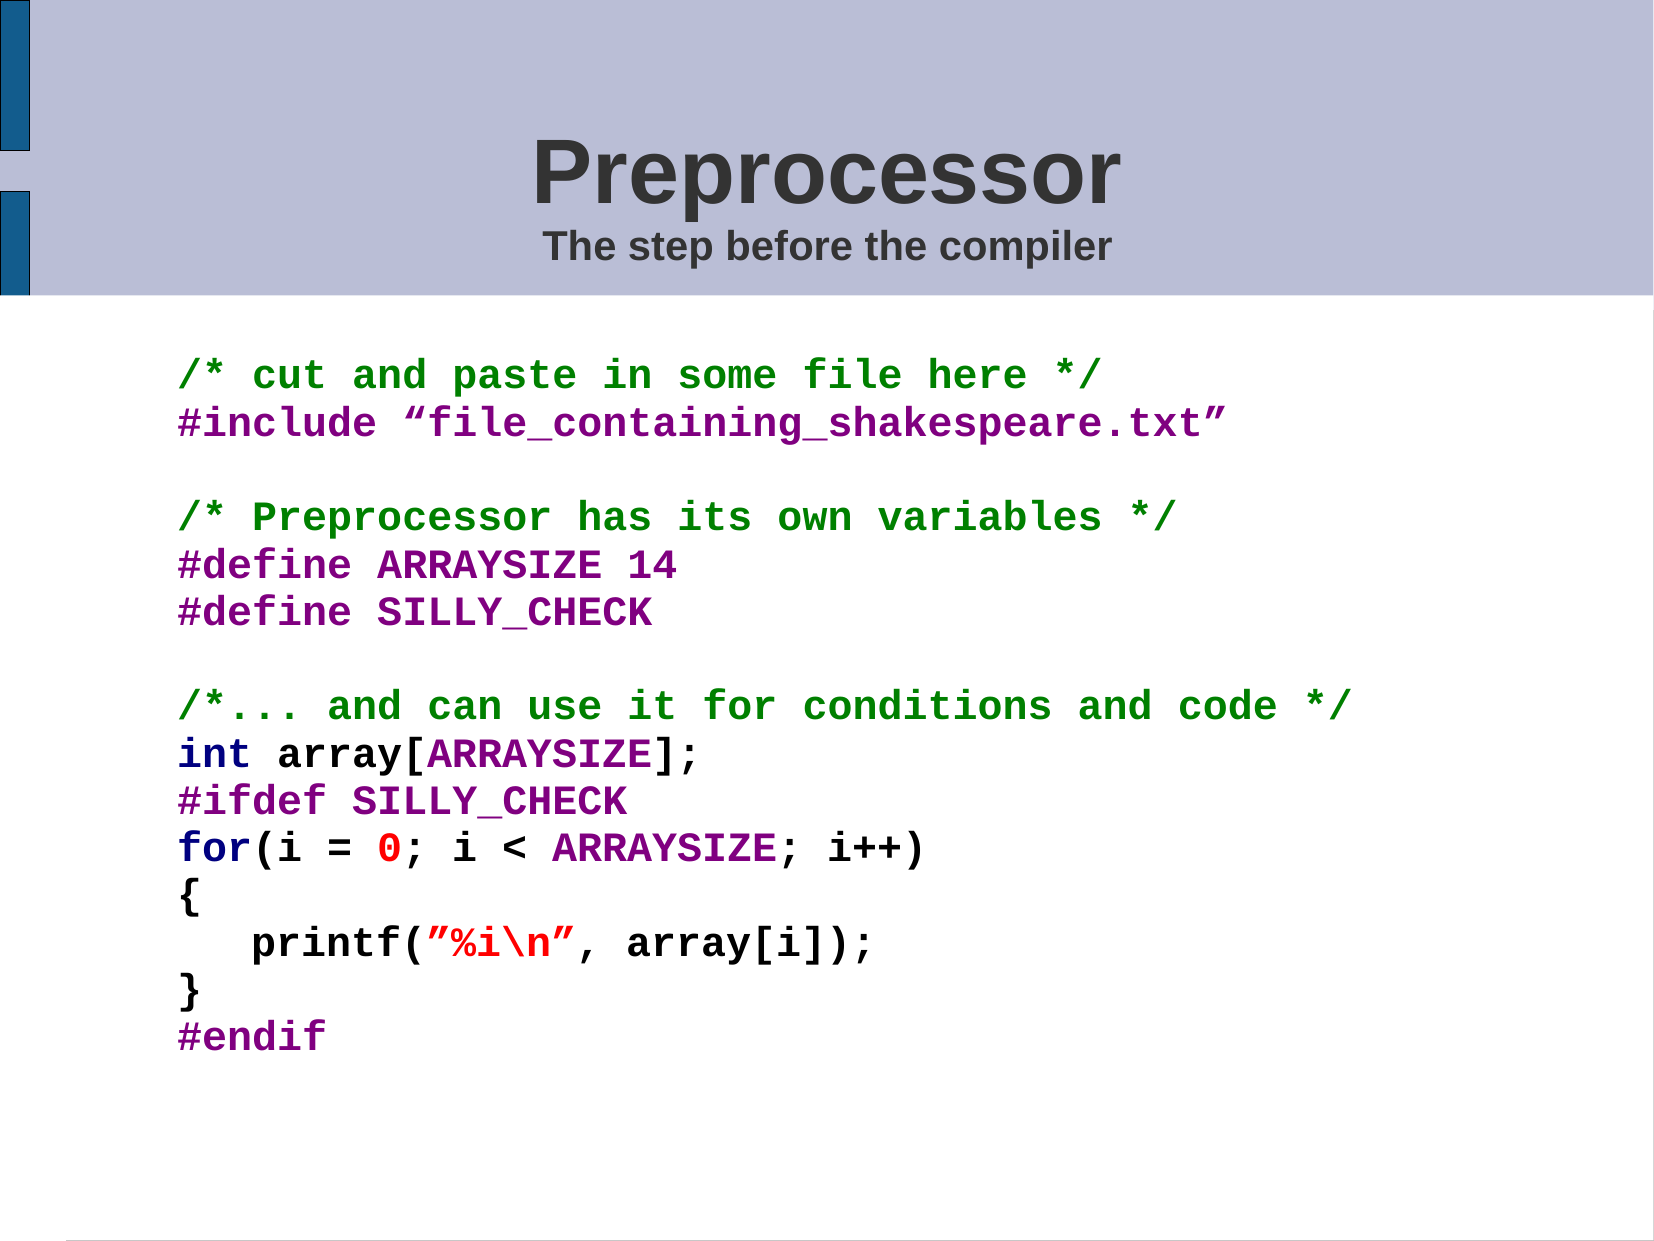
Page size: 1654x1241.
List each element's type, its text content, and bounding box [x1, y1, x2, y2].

title Preprocessor The step before the compiler [121, 91, 1534, 295]
text_box /* cut and paste in some file here */ #include “file_containing_shakespeare.txt” /* Preprocessor has its own variables */ #define ARRAYSIZE 14 #define SILLY_CHECK /*... and can use it for conditions and code */ int array[ARRAYSIZE]; #ifdef SILLY_CHECK for(i = 0; i < ARRAYSIZE; i++) { printf(”%i\n”, array[i]); } #endif [0, 295, 1654, 1241]
